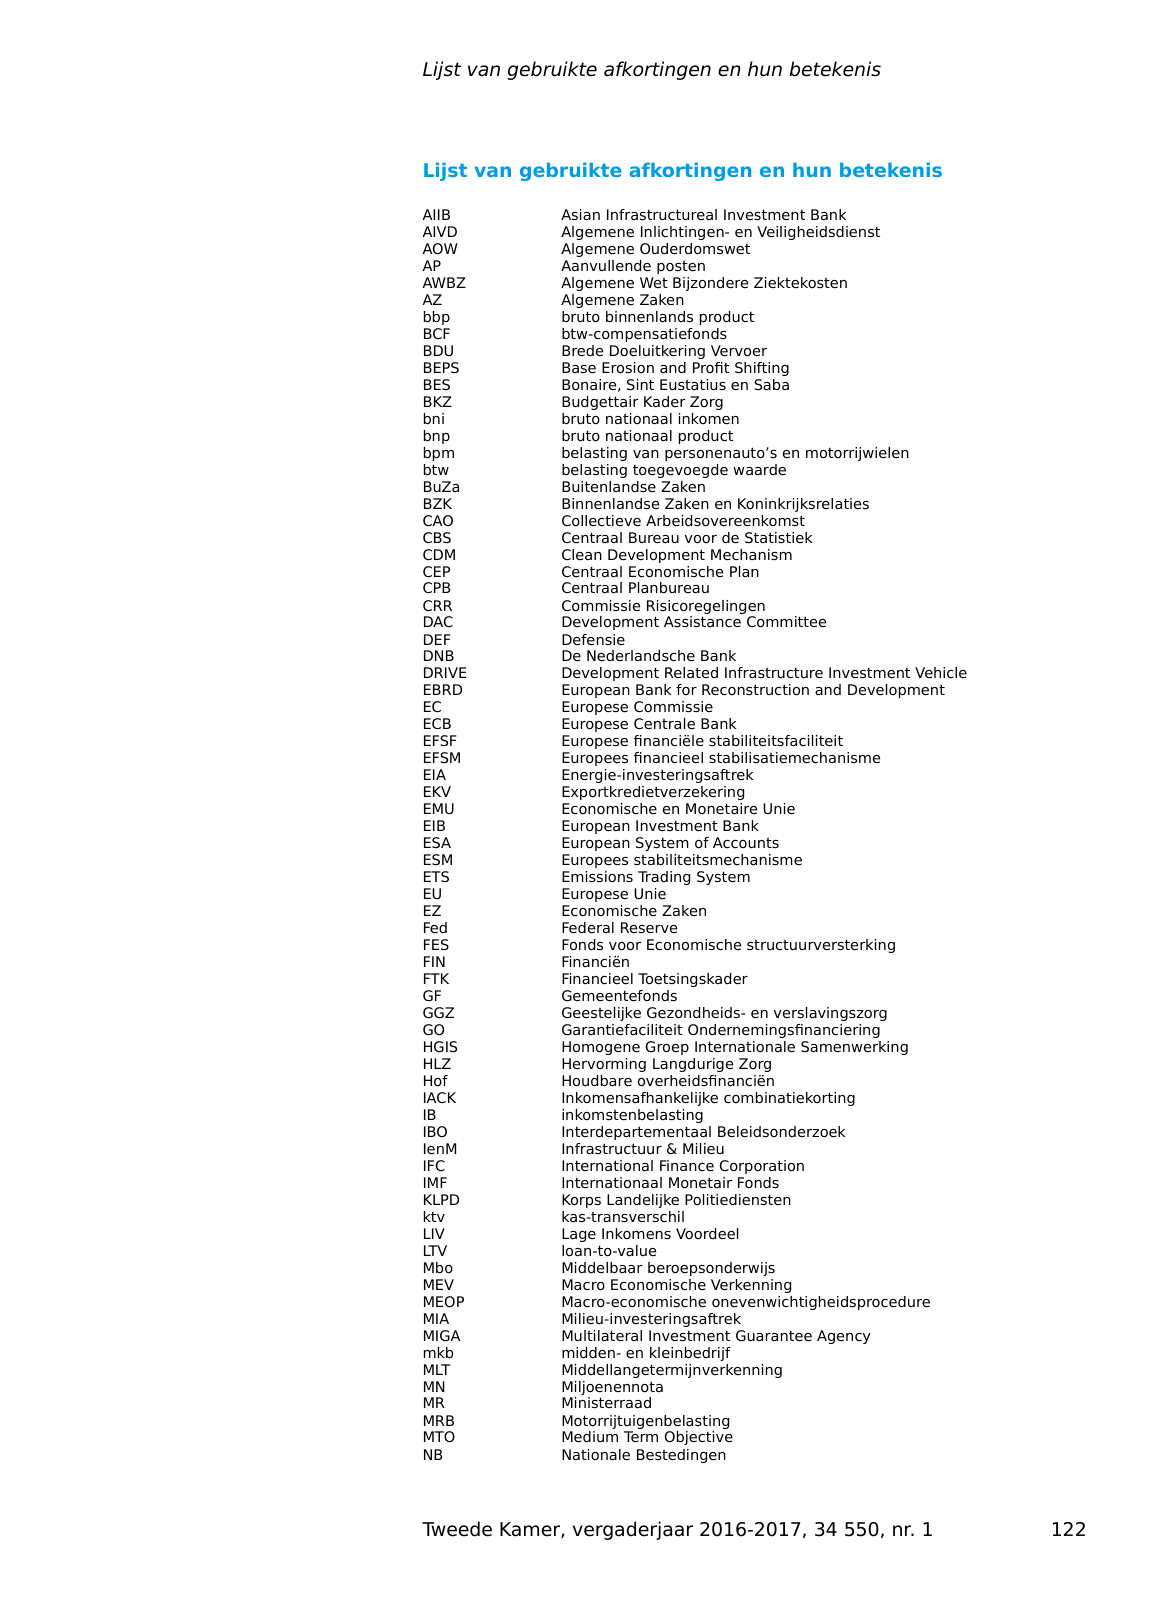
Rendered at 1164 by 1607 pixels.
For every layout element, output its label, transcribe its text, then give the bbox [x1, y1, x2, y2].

table_cell Binnenlandse Zaken en Koninkrijksrelaties [555, 496, 1087, 512]
table_cell Algemene Wet Bijzondere Ziektekosten [555, 275, 1087, 292]
table_cell Houdbare overheidsfinanciën [555, 1073, 1087, 1090]
table_cell Exportkredietverzekering [555, 784, 1087, 801]
table_cell DRIVE [422, 665, 555, 682]
table_cell Garantiefaciliteit Ondernemingsfinanciering [555, 1022, 1087, 1039]
table_cell KLPD [422, 1192, 555, 1209]
table_cell MIGA [422, 1328, 555, 1344]
table_cell belasting van personenauto’s en motorrijwielen [555, 445, 1087, 462]
table_cell Europese Centrale Bank [555, 716, 1087, 733]
table_cell Economische en Monetaire Unie [555, 801, 1087, 818]
table_cell btw-compensatiefonds [555, 326, 1087, 343]
table_cell NB [422, 1446, 555, 1463]
table_header AIIB [422, 207, 555, 224]
table_cell GF [422, 988, 555, 1005]
table_cell Korps Landelijke Politiediensten [555, 1192, 1087, 1209]
table_cell bpm [422, 445, 555, 462]
table_cell Motorrijtuigenbelasting [555, 1413, 1087, 1429]
table_header Asian Infrastructureal Investment Bank [555, 207, 1087, 224]
table_cell bnp [422, 428, 555, 444]
table_cell belasting toegevoegde waarde [555, 462, 1087, 478]
table_cell BZK [422, 496, 555, 512]
subtitle Lijst van gebruikte afkortingen en hun betekenis [422, 160, 1087, 182]
table_cell Middellangetermijnverkenning [555, 1361, 1087, 1378]
table_cell Financieel Toetsingskader [555, 971, 1087, 988]
table_cell Gemeentefonds [555, 988, 1087, 1005]
table_cell CBS [422, 530, 555, 546]
table_cell AP [422, 258, 555, 275]
table_cell EIB [422, 818, 555, 835]
table_cell Defensie [555, 631, 1087, 648]
table_cell kas-transverschil [555, 1209, 1087, 1226]
table_cell Collectieve Arbeidsovereenkomst [555, 513, 1087, 529]
table_cell Internationaal Monetair Fonds [555, 1175, 1087, 1192]
table_cell bruto nationaal product [555, 428, 1087, 444]
table_cell Hof [422, 1073, 555, 1090]
table_cell BDU [422, 343, 555, 360]
table_cell Brede Doeluitkering Vervoer [555, 343, 1087, 360]
table_cell CEP [422, 564, 555, 580]
table_cell ktv [422, 1209, 555, 1226]
table_cell Europese Commissie [555, 699, 1087, 716]
table_cell ECB [422, 716, 555, 733]
table_cell Inkomensafhankelijke combinatiekorting [555, 1090, 1087, 1107]
table_cell EMU [422, 801, 555, 818]
table_cell BCF [422, 326, 555, 343]
table_cell EBRD [422, 682, 555, 699]
table_cell btw [422, 462, 555, 478]
table_cell De Nederlandsche Bank [555, 648, 1087, 665]
table_cell MEOP [422, 1294, 555, 1311]
table_cell Infrastructuur & Milieu [555, 1141, 1087, 1158]
table_cell Miljoenennota [555, 1379, 1087, 1395]
table_cell BKZ [422, 394, 555, 411]
table_cell Bonaire, Sint Eustatius en Saba [555, 377, 1087, 394]
table_cell Nationale Bestedingen [555, 1446, 1087, 1463]
table_cell MIA [422, 1311, 555, 1327]
table_cell MTO [422, 1429, 555, 1446]
table_cell Economische Zaken [555, 903, 1087, 920]
table_cell Buitenlandse Zaken [555, 479, 1087, 496]
table_cell DNB [422, 648, 555, 665]
table_cell mkb [422, 1345, 555, 1361]
table_cell Mbo [422, 1260, 555, 1277]
table_cell ESM [422, 852, 555, 869]
table_cell Algemene Zaken [555, 292, 1087, 309]
table_cell Clean Development Mechanism [555, 546, 1087, 563]
table_cell Europese financiële stabiliteitsfaciliteit [555, 733, 1087, 750]
table_cell MN [422, 1379, 555, 1395]
table_cell Europese Unie [555, 886, 1087, 903]
table_cell AIVD [422, 224, 555, 241]
table_cell Geestelijke Gezondheids- en verslavingszorg [555, 1005, 1087, 1022]
table_cell Europees stabiliteitsmechanisme [555, 852, 1087, 869]
table_cell HGIS [422, 1039, 555, 1056]
table_cell DEF [422, 631, 555, 648]
table_cell Budgettair Kader Zorg [555, 394, 1087, 411]
table_cell Fed [422, 920, 555, 937]
table_cell Federal Reserve [555, 920, 1087, 937]
table_cell bruto binnenlands product [555, 309, 1087, 326]
table_cell Fonds voor Economische structuurversterking [555, 937, 1087, 954]
table_cell Ministerraad [555, 1395, 1087, 1412]
table_cell EC [422, 699, 555, 716]
table_cell midden- en kleinbedrijf [555, 1345, 1087, 1361]
table_cell Algemene Ouderdomswet [555, 241, 1087, 258]
table_cell DAC [422, 614, 555, 631]
table_cell Development Related Infrastructure Investment Vehicle [555, 665, 1087, 682]
table_cell AOW [422, 241, 555, 258]
table_cell EIA [422, 767, 555, 784]
table_cell Financiën [555, 954, 1087, 971]
table_cell bni [422, 411, 555, 428]
table_cell CRR [422, 598, 555, 614]
table_cell International Finance Corporation [555, 1158, 1087, 1175]
table_cell loan-to-value [555, 1243, 1087, 1259]
table_cell GGZ [422, 1005, 555, 1022]
table_cell CAO [422, 513, 555, 529]
table_cell AZ [422, 292, 555, 309]
table_cell IBO [422, 1124, 555, 1141]
table_cell Algemene Inlichtingen- en Veiligheidsdienst [555, 224, 1087, 241]
table_cell LIV [422, 1226, 555, 1243]
table_cell bbp [422, 309, 555, 326]
table_cell IACK [422, 1090, 555, 1107]
table_cell AWBZ [422, 275, 555, 292]
table_cell ETS [422, 869, 555, 886]
table_cell MR [422, 1395, 555, 1412]
table_cell Base Erosion and Profit Shifting [555, 360, 1087, 377]
table_cell inkomstenbelasting [555, 1107, 1087, 1124]
table_cell Centraal Bureau voor de Statistiek [555, 530, 1087, 546]
table_cell MLT [422, 1361, 555, 1378]
table_cell HLZ [422, 1056, 555, 1073]
table_cell Milieu-investeringsaftrek [555, 1311, 1087, 1327]
table_cell Interdepartementaal Beleidsonderzoek [555, 1124, 1087, 1141]
table_cell EU [422, 886, 555, 903]
table_cell Europees financieel stabilisatiemechanisme [555, 750, 1087, 767]
table_cell Homogene Groep Internationale Samenwerking [555, 1039, 1087, 1056]
table_cell Emissions Trading System [555, 869, 1087, 886]
table_cell CDM [422, 546, 555, 563]
table_cell EZ [422, 903, 555, 920]
table_cell European Bank for Reconstruction and Development [555, 682, 1087, 699]
table_cell bruto nationaal inkomen [555, 411, 1087, 428]
table_cell IMF [422, 1175, 555, 1192]
table_cell European System of Accounts [555, 835, 1087, 852]
table_cell GO [422, 1022, 555, 1039]
table_cell BES [422, 377, 555, 394]
table_cell EKV [422, 784, 555, 801]
table_cell Energie-investeringsaftrek [555, 767, 1087, 784]
table_cell ESA [422, 835, 555, 852]
table_cell EFSF [422, 733, 555, 750]
table_cell FTK [422, 971, 555, 988]
table_cell MRB [422, 1413, 555, 1429]
table_cell Medium Term Objective [555, 1429, 1087, 1446]
table_cell IFC [422, 1158, 555, 1175]
table_cell EFSM [422, 750, 555, 767]
table_cell Hervorming Langdurige Zorg [555, 1056, 1087, 1073]
table_cell MEV [422, 1277, 555, 1293]
table_cell Centraal Planbureau [555, 580, 1087, 597]
table_cell IenM [422, 1141, 555, 1158]
table_cell Multilateral Investment Guarantee Agency [555, 1328, 1087, 1344]
table_cell Lage Inkomens Voordeel [555, 1226, 1087, 1243]
table_cell Centraal Economische Plan [555, 564, 1087, 580]
table_cell Macro Economische Verkenning [555, 1277, 1087, 1293]
table_cell BEPS [422, 360, 555, 377]
table_cell FES [422, 937, 555, 954]
table_cell Middelbaar beroepsonderwijs [555, 1260, 1087, 1277]
table_cell IB [422, 1107, 555, 1124]
table_cell CPB [422, 580, 555, 597]
table_cell LTV [422, 1243, 555, 1259]
table_cell BuZa [422, 479, 555, 496]
table_cell FIN [422, 954, 555, 971]
table_cell Commissie Risicoregelingen [555, 598, 1087, 614]
table_cell Macro-economische onevenwichtigheidsprocedure [555, 1294, 1087, 1311]
table_cell Development Assistance Committee [555, 614, 1087, 631]
table_cell Aanvullende posten [555, 258, 1087, 275]
table_cell European Investment Bank [555, 818, 1087, 835]
